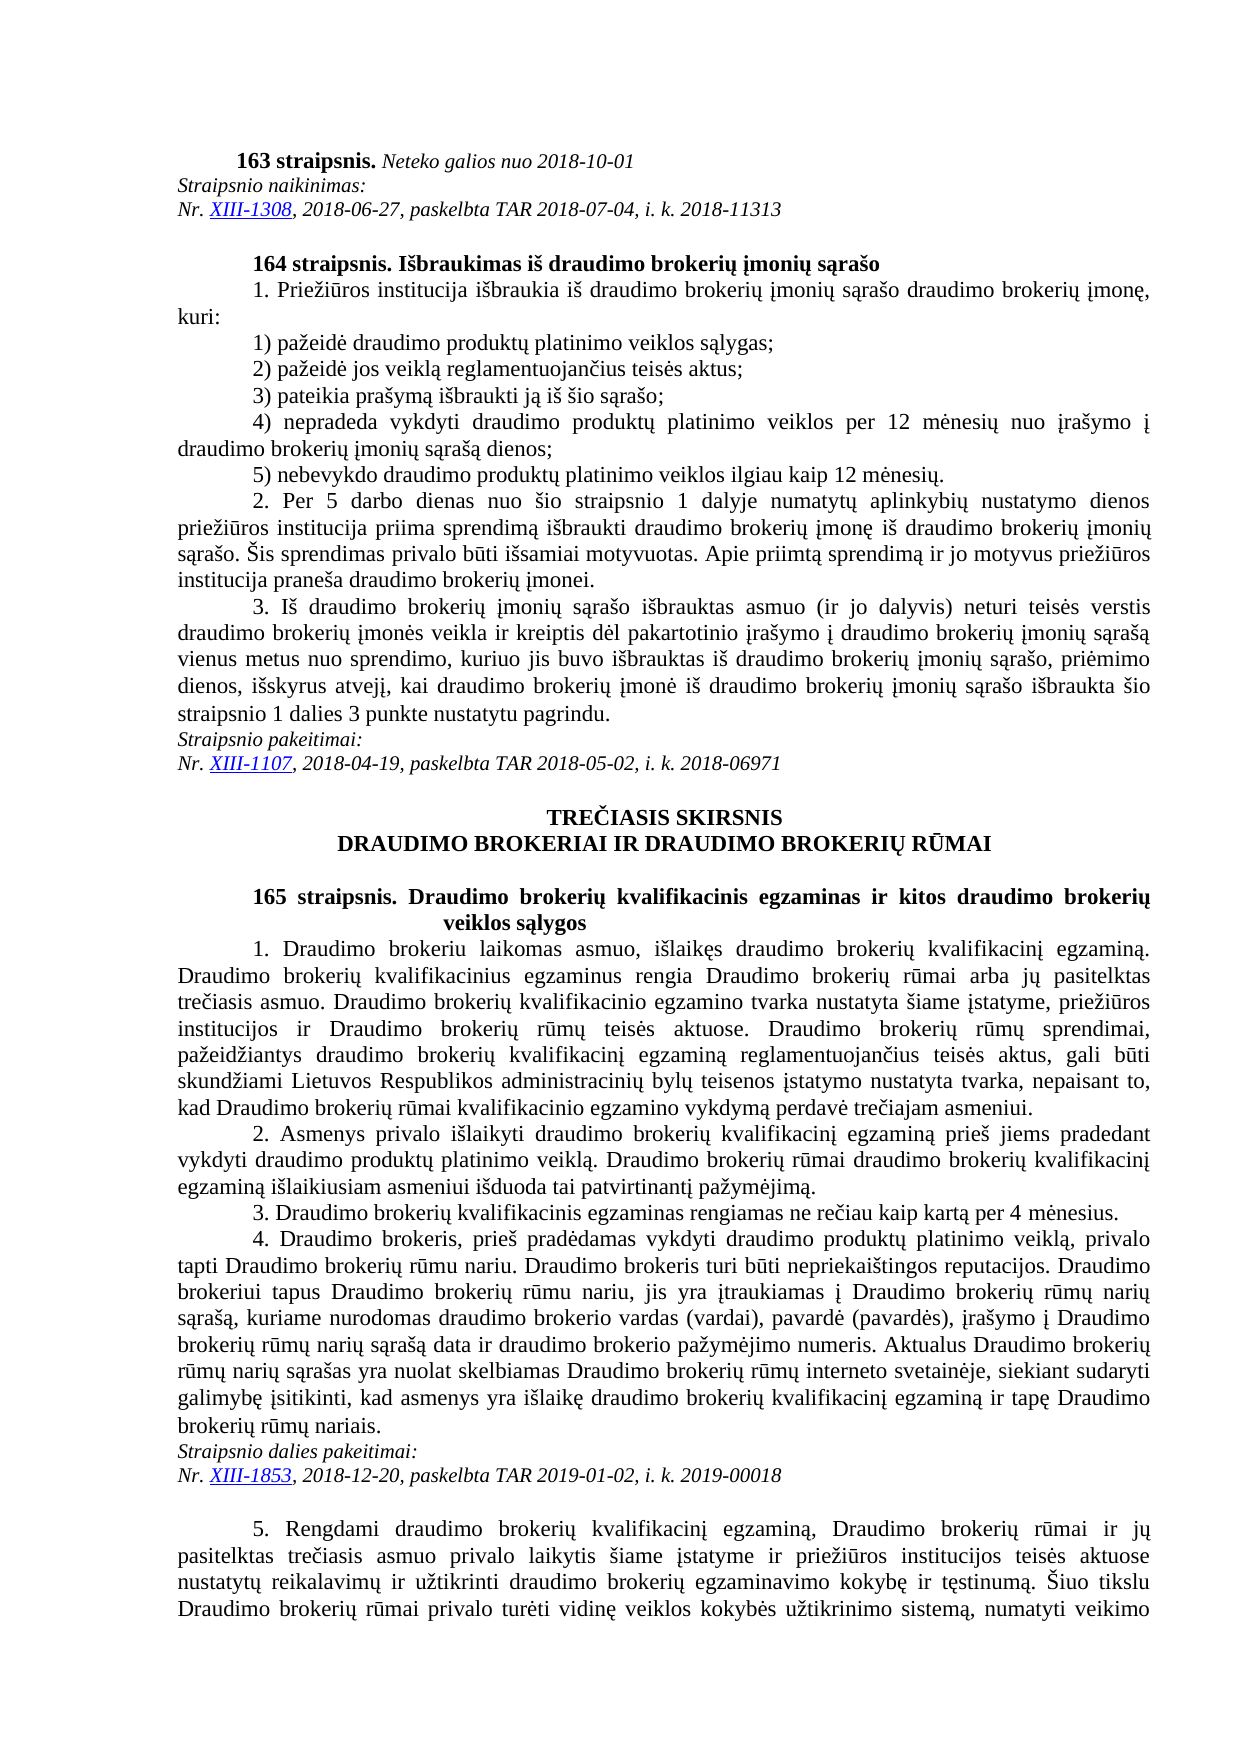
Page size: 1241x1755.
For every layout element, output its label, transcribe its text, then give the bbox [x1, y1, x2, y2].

subtitle 165 straipsnis. Draudimo brokerių kvalifikacinis egzaminas ir kitos draudimo brokerių veiklos sąlygos [252, 883, 1152, 936]
text DRAUDIMO BROKERIAI IR DRAUDIMO BROKERIŲ RŪMAI [177, 830, 1152, 856]
text Straipsnio naikinimas: [177, 173, 1152, 197]
text 3) pateikia prašymą išbraukti ją iš šio sąrašo; [177, 382, 1152, 408]
text 163 straipsnis. Neteko galios nuo 2018-10-01 [177, 147, 1152, 173]
text 2) pažeidė jos veiklą reglamentuojančius teisės aktus; [177, 356, 1152, 382]
text 1) pažeidė draudimo produktų platinimo veiklos sąlygas; [177, 329, 1152, 356]
text 4. Draudimo brokeris, prieš pradėdamas vykdyti draudimo produktų platinimo veiklą, privalo tapti Draudimo brokerių rūmu nariu. Draudimo brokeris turi būti nepriekaištingos reputacijos. Draudimo brokeriui tapus Draudimo brokerių rūmu nariu, jis yra įtraukiamas į Draudimo brokerių rūmų narių sąrašą, kuriame nurodomas draudimo brokerio vardas (vardai), pavardė (pavardės), įrašymo į Draudimo brokerių rūmų narių sąrašą data ir draudimo brokerio pažymėjimo numeris. Aktualus Draudimo brokerių rūmų narių sąrašas yra nuolat skelbiamas Draudimo brokerių rūmų interneto svetainėje, siekiant sudaryti galimybę įsitikinti, kad asmenys yra išlaikę draudimo brokerių kvalifikacinį egzaminą ir tapę Draudimo brokerių rūmų nariais. [177, 1225, 1152, 1439]
text 2. Per 5 darbo dienas nuo šio straipsnio 1 dalyje numatytų aplinkybių nustatymo dienos priežiūros institucija priima sprendimą išbraukti draudimo brokerių įmonę iš draudimo brokerių įmonių sąrašo. Šis sprendimas privalo būti išsamiai motyvuotas. Apie priimtą sprendimą ir jo motyvus priežiūros institucija praneša draudimo brokerių įmonei. [177, 487, 1152, 593]
text 5. Rengdami draudimo brokerių kvalifikacinį egzaminą, Draudimo brokerių rūmai ir jų pasitelktas trečiasis asmuo privalo laikytis šiame įstatyme ir priežiūros institucijos teisės aktuose nustatytų reikalavimų ir užtikrinti draudimo brokerių egzaminavimo kokybę ir tęstinumą. Šiuo tikslu Draudimo brokerių rūmai privalo turėti vidinę veiklos kokybės užtikrinimo sistemą, numatyti veikimo [177, 1516, 1152, 1621]
text 164 straipsnis. Išbraukimas iš draudimo brokerių įmonių sąrašo [177, 250, 1152, 276]
text Nr. XIII-1107, 2018-04-19, paskelbta TAR 2018-05-02, i. k. 2018-06971 [177, 751, 1152, 775]
text 3. Draudimo brokerių kvalifikacinis egzaminas rengiamas ne rečiau kaip kartą per 4 mėnesius. [177, 1199, 1152, 1225]
text 5) nebevykdo draudimo produktų platinimo veiklos ilgiau kaip 12 mėnesių. [177, 461, 1152, 487]
text 1. Draudimo brokeriu laikomas asmuo, išlaikęs draudimo brokerių kvalifikacinį egzaminą. Draudimo brokerių kvalifikacinius egzaminus rengia Draudimo brokerių rūmai arba jų pasitelktas trečiasis asmuo. Draudimo brokerių kvalifikacinio egzamino tvarka nustatyta šiame įstatyme, priežiūros institucijos ir Draudimo brokerių rūmų teisės aktuose. Draudimo brokerių rūmų sprendimai, pažeidžiantys draudimo brokerių kvalifikacinį egzaminą reglamentuojančius teisės aktus, gali būti skundžiami Lietuvos Respublikos administracinių bylų teisenos įstatymo nustatyta tvarka, nepaisant to, kad Draudimo brokerių rūmai kvalifikacinio egzamino vykdymą perdavė trečiajam asmeniui. [177, 936, 1152, 1120]
text 2. Asmenys privalo išlaikyti draudimo brokerių kvalifikacinį egzaminą prieš jiems pradedant vykdyti draudimo produktų platinimo veiklą. Draudimo brokerių rūmai draudimo brokerių kvalifikacinį egzaminą išlaikiusiam asmeniui išduoda tai patvirtinantį pažymėjimą. [177, 1120, 1152, 1199]
text 3. Iš draudimo brokerių įmonių sąrašo išbrauktas asmuo (ir jo dalyvis) neturi teisės verstis draudimo brokerių įmonės veikla ir kreiptis dėl pakartotinio įrašymo į draudimo brokerių įmonių sąrašą vienus metus nuo sprendimo, kuriuo jis buvo išbrauktas iš draudimo brokerių įmonių sąrašo, priėmimo dienos, išskyrus atvejį, kai draudimo brokerių įmonė iš draudimo brokerių įmonių sąrašo išbraukta šio straipsnio 1 dalies 3 punkte nustatytu pagrindu. [177, 593, 1152, 727]
text Straipsnio pakeitimai: [177, 727, 1152, 751]
text Nr. XIII-1853, 2018-12-20, paskelbta TAR 2019-01-02, i. k. 2019-00018 [177, 1463, 1152, 1487]
text Straipsnio dalies pakeitimai: [177, 1439, 1152, 1463]
text Nr. XIII-1308, 2018-06-27, paskelbta TAR 2018-07-04, i. k. 2018-11313 [177, 197, 1152, 221]
text 4) nepradeda vykdyti draudimo produktų platinimo veiklos per 12 mėnesių nuo įrašymo į draudimo brokerių įmonių sąrašą dienos; [177, 408, 1152, 461]
text 1. Priežiūros institucija išbraukia iš draudimo brokerių įmonių sąrašo draudimo brokerių įmonę, kuri: [177, 276, 1152, 329]
text TREČIASIS SKIRSNIS [177, 804, 1152, 830]
